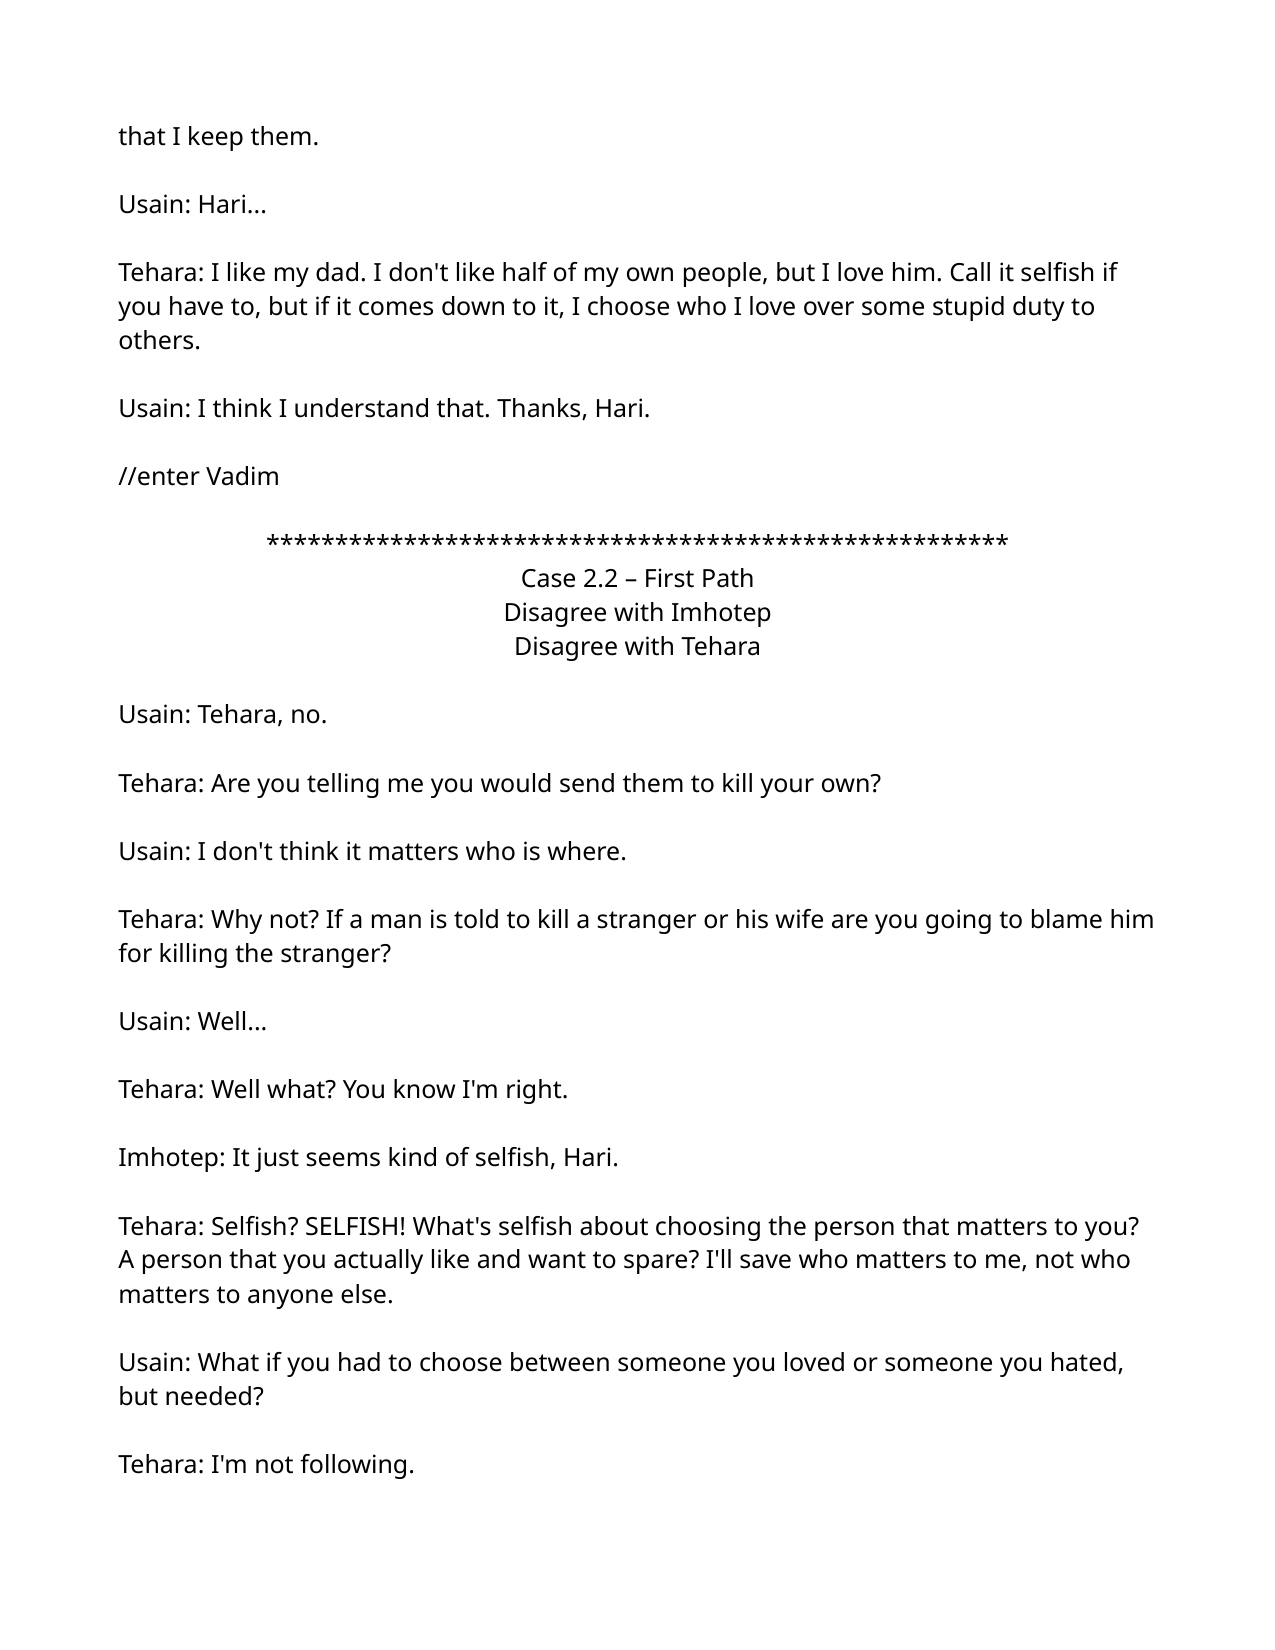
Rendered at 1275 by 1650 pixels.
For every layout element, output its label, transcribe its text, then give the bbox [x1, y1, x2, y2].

text Usain: Well... [118, 1004, 1157, 1038]
text Usain: Tehara, no. [118, 697, 1157, 731]
text Tehara: Well what? You know I'm right. [118, 1072, 1157, 1106]
text ****************************************************** [118, 527, 1157, 561]
text //enter Vadim [118, 459, 1157, 493]
text Case 2.2 – First Path [118, 561, 1157, 595]
text Tehara: Are you telling me you would send them to kill your own? [118, 765, 1157, 799]
text Tehara: Selfish? SELFISH! What's selfish about choosing the person that matters to you? A person that you actually like and want to spare? I'll save who matters to me, not who matters to anyone else. [118, 1208, 1157, 1310]
text Imhotep: It just seems kind of selfish, Hari. [118, 1140, 1157, 1174]
text Tehara: I'm not following. [118, 1447, 1157, 1481]
text Usain: I think I understand that. Thanks, Hari. [118, 391, 1157, 425]
text Usain: Hari... [118, 186, 1157, 220]
text Usain: What if you had to choose between someone you loved or someone you hated, but needed? [118, 1344, 1157, 1412]
text Tehara: I like my dad. I don't like half of my own people, but I love him. Call it selfish if you have to, but if it comes down to it, I choose who I love over some stupid duty to others. [118, 254, 1157, 357]
text that I keep them. [118, 118, 1157, 152]
text Disagree with Imhotep [118, 595, 1157, 629]
text Tehara: Why not? If a man is told to kill a stranger or his wife are you going to blame him for killing the stranger? [118, 902, 1157, 970]
text Usain: I don't think it matters who is where. [118, 833, 1157, 867]
text Disagree with Tehara [118, 629, 1157, 663]
